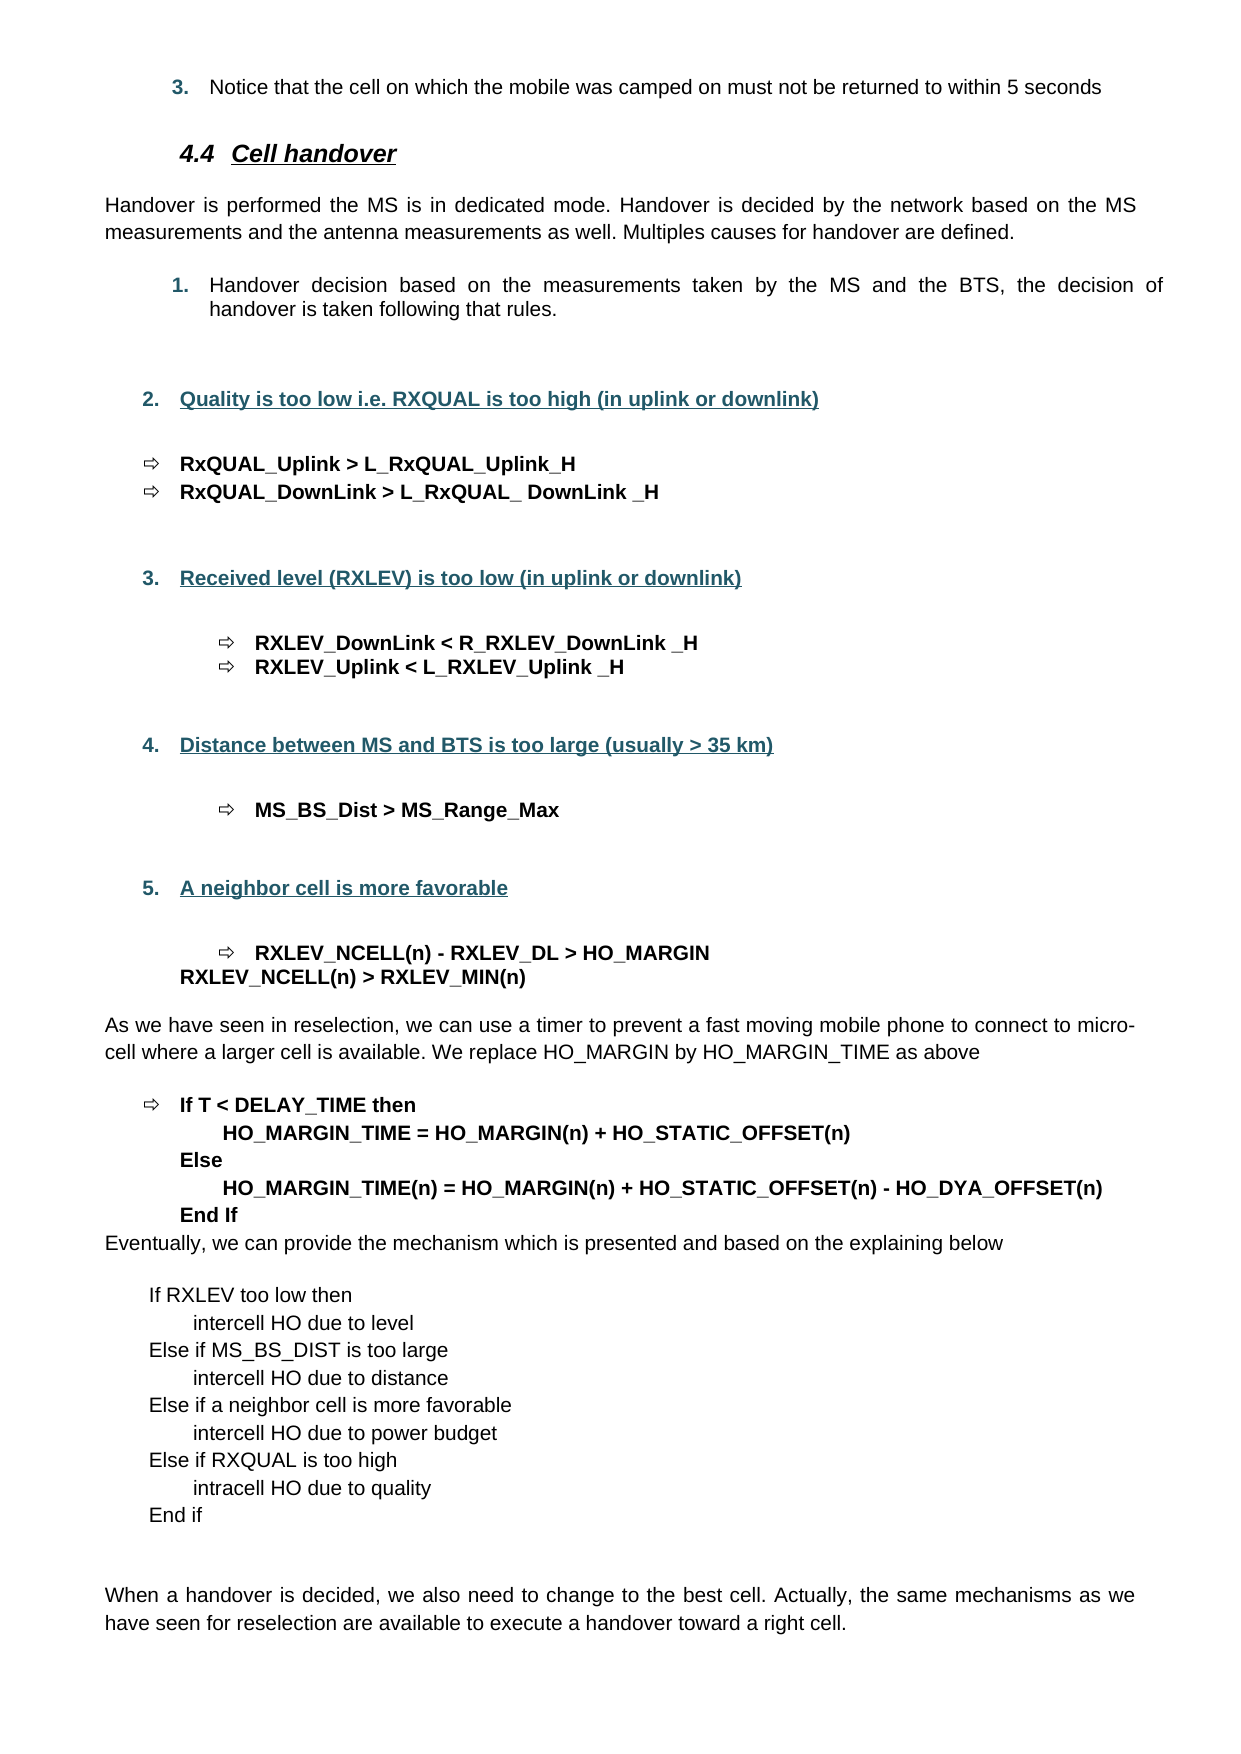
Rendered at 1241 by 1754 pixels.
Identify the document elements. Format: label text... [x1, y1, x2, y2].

text Else [179, 1148, 1138, 1172]
text intracell HO due to quality [149, 1475, 1138, 1499]
list If T < DELAY_TIME then [142, 1093, 1138, 1117]
list MS_BS_Dist > MS_Range_Max [217, 798, 1165, 822]
text Else if MS_BS_DIST is too large [149, 1338, 1138, 1362]
list RXLEV_NCELL(n) - RXLEV_DL > HO_MARGIN [217, 941, 1165, 965]
subtitle Cell handover [179, 139, 1138, 168]
text If RXLEV too low then [149, 1283, 1138, 1307]
subtitle A neighbor cell is more favorable [142, 875, 1138, 899]
list RXLEV_DownLink < R_RXLEV_DownLink _H [217, 631, 1165, 654]
text As we have seen in reselection, we can use a timer to prevent a fast moving mobile phone to connect to micro-cell where a larger cell is available. We replace HO_MARGIN by HO_MARGIN_TIME as above [104, 1013, 1138, 1064]
text Else if a neighbor cell is more favorable [149, 1393, 1138, 1417]
text intercell HO due to power budget [149, 1420, 1138, 1444]
text HO_MARGIN_TIME = HO_MARGIN(n) + HO_STATIC_OFFSET(n) [179, 1120, 1138, 1144]
text End if [149, 1503, 1138, 1527]
subtitle Handover decision based on the measurements taken by the MS and the BTS, the decision of handover is taken following that rules. [172, 273, 1165, 321]
text Eventually, we can provide the mechanism which is presented and based on the explaining below [104, 1230, 1138, 1254]
list RxQUAL_DownLink > L_RxQUAL_ DownLink _H [142, 480, 1138, 504]
list RXLEV_Uplink < L_RXLEV_Uplink _H [217, 654, 1165, 679]
subtitle Received level (RXLEV) is too low (in uplink or downlink) [142, 565, 1138, 589]
text Else if RXQUAL is too high [149, 1448, 1138, 1472]
subtitle Notice that the cell on which the mobile was camped on must not be returned to within 5 seconds [172, 75, 1165, 99]
list RXLEV_NCELL(n) > RXLEV_MIN(n) [179, 965, 1165, 989]
subtitle Distance between MS and BTS is too large (usually > 35 km) [142, 732, 1138, 756]
text HO_MARGIN_TIME(n) = HO_MARGIN(n) + HO_STATIC_OFFSET(n) - HO_DYA_OFFSET(n) [179, 1175, 1138, 1199]
text When a handover is decided, we also need to change to the best cell. Actually, the same mechanisms as we have seen for reselection are available to execute a handover toward a right cell. [104, 1583, 1138, 1634]
list RxQUAL_Uplink > L_RxQUAL_Uplink_H [142, 452, 1138, 476]
text End If [179, 1203, 1138, 1227]
text intercell HO due to level [149, 1310, 1138, 1334]
text Handover is performed the MS is in dedicated mode. Handover is decided by the network based on the MS measurements and the antenna measurements as well. Multiples causes for handover are defined. [104, 193, 1138, 244]
text intercell HO due to distance [149, 1365, 1138, 1389]
subtitle Quality is too low i.e. RXQUAL is too high (in uplink or downlink) [142, 387, 1138, 411]
